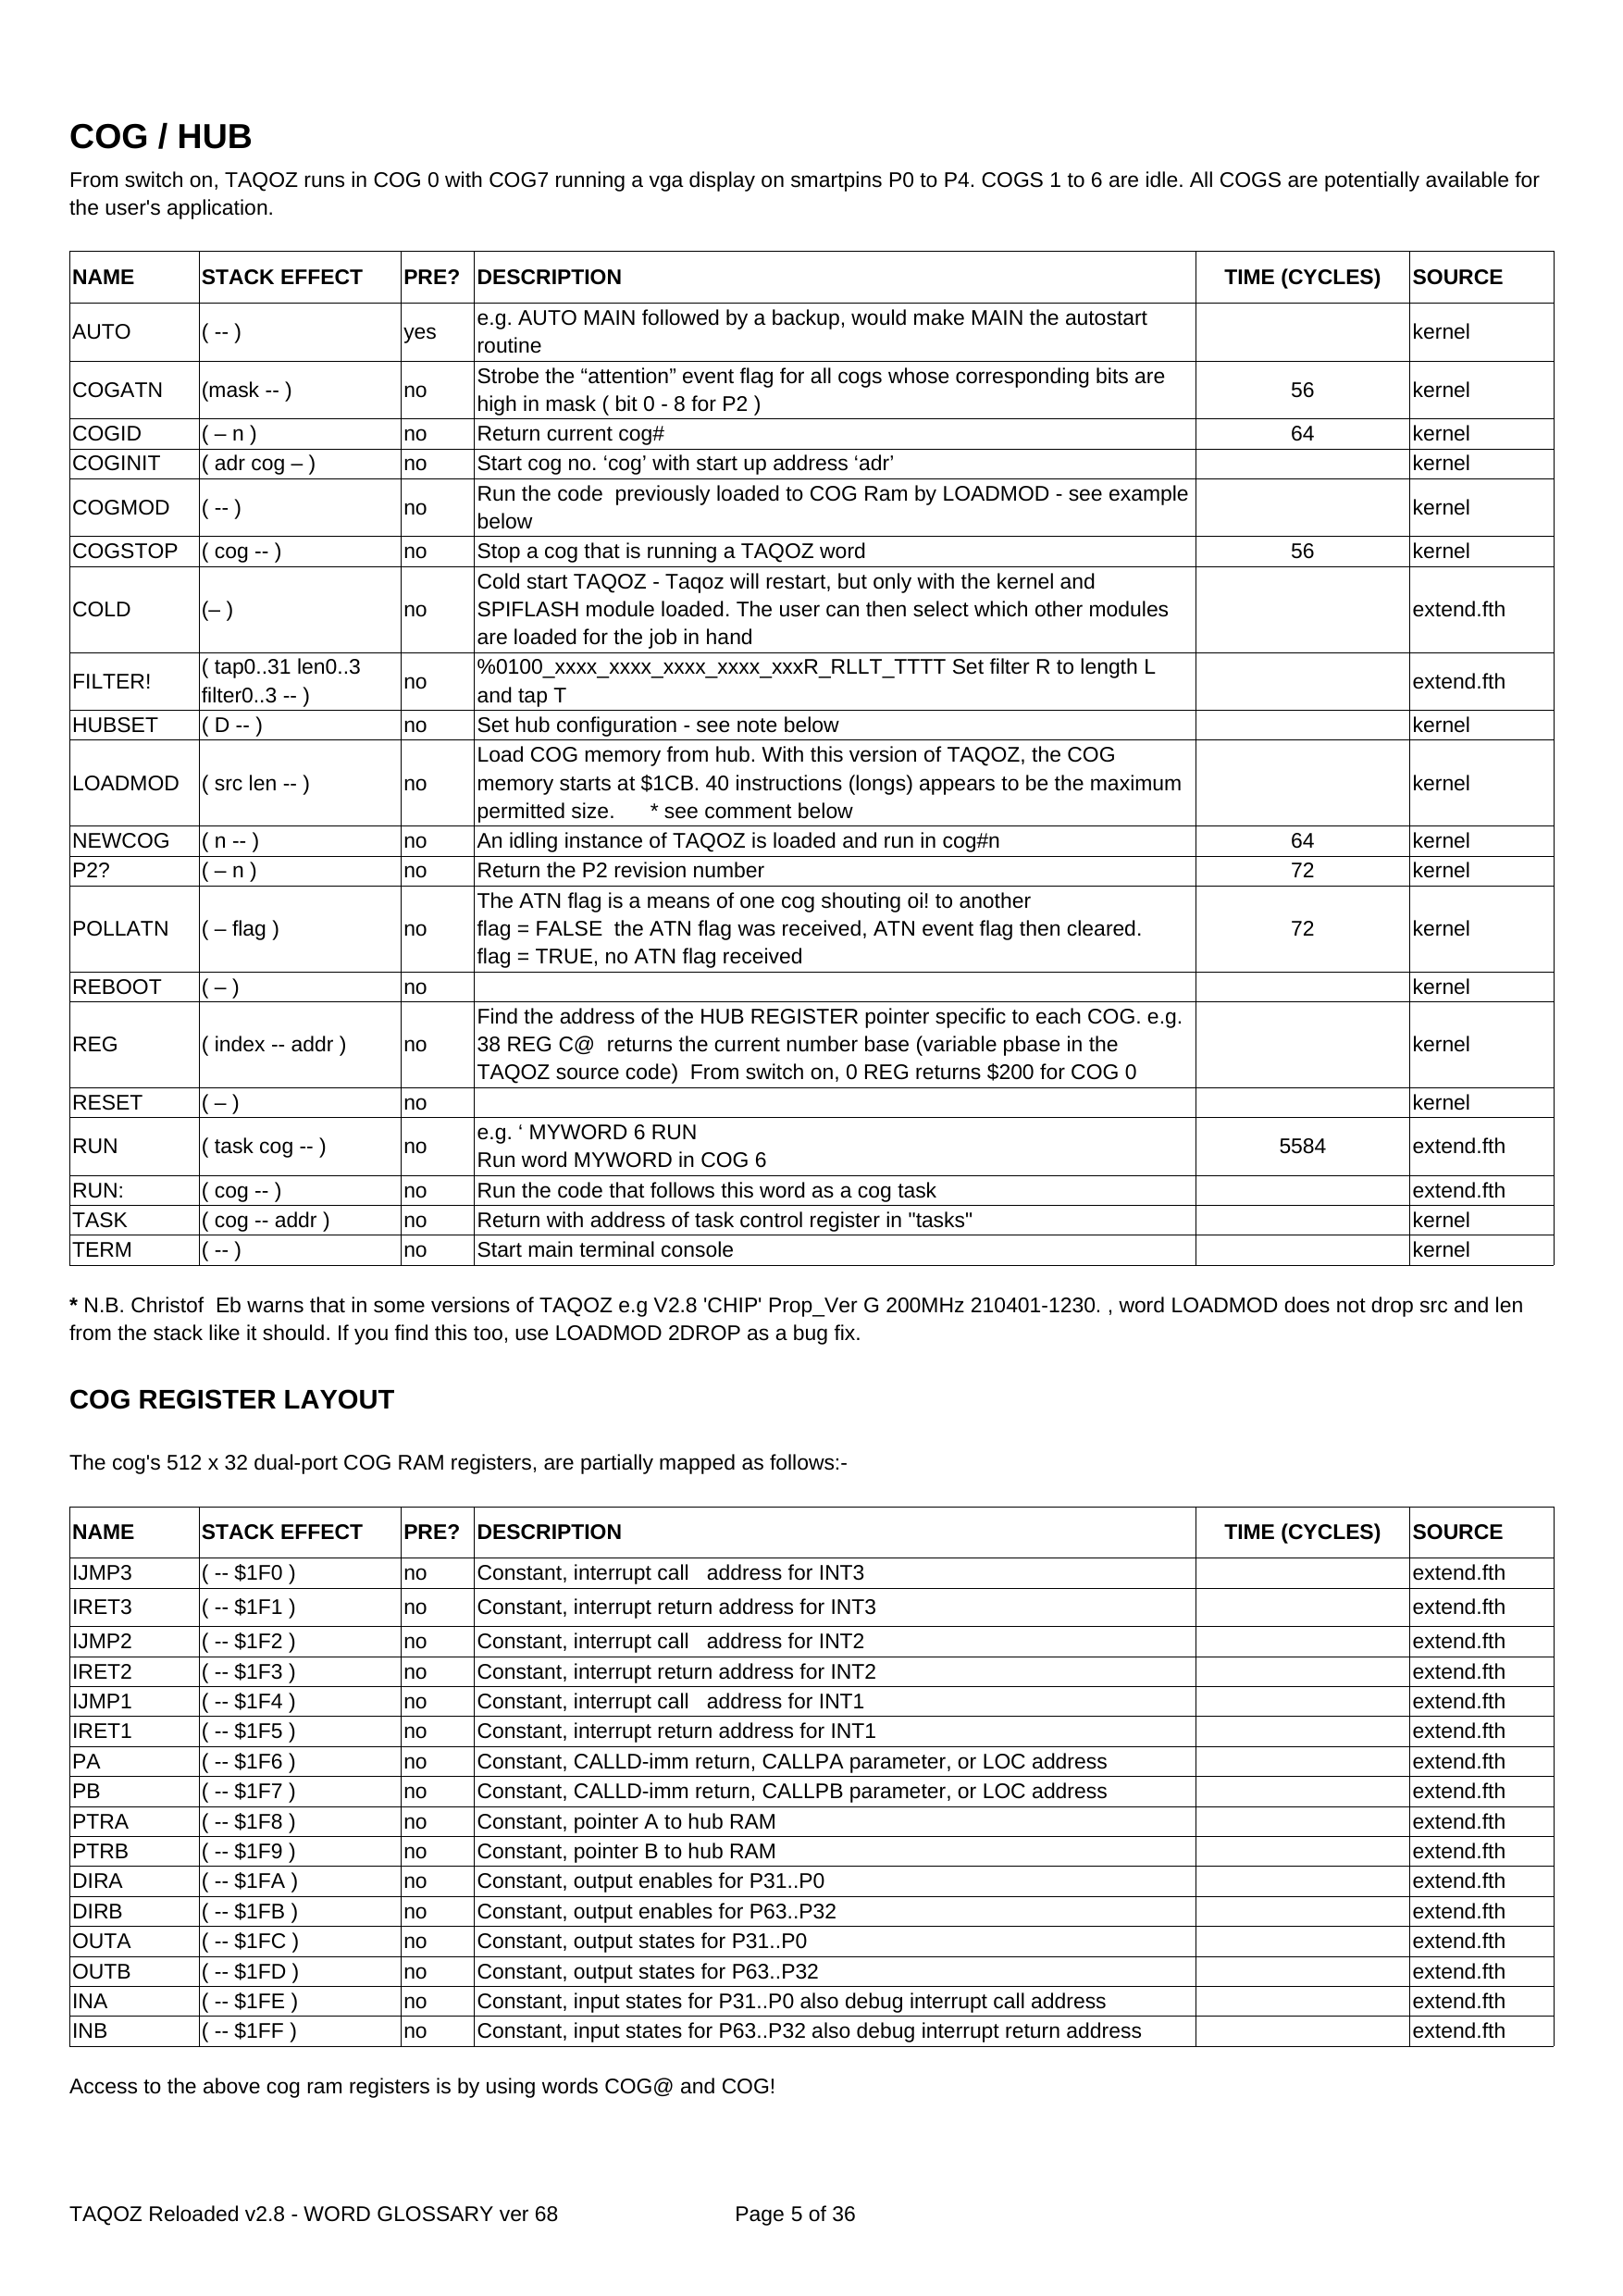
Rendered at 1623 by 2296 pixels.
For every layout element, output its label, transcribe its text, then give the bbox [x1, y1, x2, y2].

table_header NAME [70, 252, 199, 303]
table_cell [1196, 1687, 1409, 1716]
table_cell kernel [1410, 479, 1554, 536]
table_cell IJMP2 [70, 1627, 199, 1656]
table_cell ( task cog -- ) [200, 1118, 401, 1174]
table_cell IRET1 [70, 1717, 199, 1746]
table_cell ( adr cog – ) [200, 450, 401, 478]
table_cell 72 [1196, 857, 1409, 886]
table_cell [1196, 1717, 1409, 1746]
table_cell extend.fth [1410, 1657, 1554, 1686]
table_cell [1196, 2017, 1409, 2046]
table_cell The ATN flag is a means of one cog shouting oi! to another flag = FALSE the ATN flag was received, ATN event flag then cleared. flag = TRUE, no ATN flag received [475, 887, 1196, 971]
table_cell [1196, 740, 1409, 825]
table_header STACK EFFECT [200, 252, 401, 303]
table_cell extend.fth [1410, 1987, 1554, 2016]
table_cell ( – n ) [200, 419, 401, 448]
table_cell extend.fth [1410, 1589, 1554, 1626]
table_cell kernel [1410, 740, 1554, 825]
table_cell PA [70, 1747, 199, 1776]
table_cell yes [402, 304, 474, 360]
table_cell no [402, 1987, 474, 2016]
table_cell [1196, 1206, 1409, 1235]
table_cell PTRA [70, 1807, 199, 1836]
table_cell [1196, 1927, 1409, 1955]
table_cell ( -- $1F1 ) [200, 1589, 401, 1626]
table_cell no [402, 362, 474, 418]
table_cell Start cog no. ‘cog’ with start up address ‘adr’ [475, 450, 1196, 478]
table_cell ( -- $1FB ) [200, 1897, 401, 1926]
table_cell OUTB [70, 1957, 199, 1986]
table_cell extend.fth [1410, 1627, 1554, 1656]
table_cell extend.fth [1410, 653, 1554, 710]
table_cell extend.fth [1410, 1176, 1554, 1205]
table_cell kernel [1410, 826, 1554, 855]
table_cell ( cog -- addr ) [200, 1206, 401, 1235]
table_cell extend.fth [1410, 1747, 1554, 1776]
table_cell ( src len -- ) [200, 740, 401, 825]
text * N.B. Christof Eb warns that in some versions of TAQOZ e.g V2.8 'CHIP' Prop_Ver G 200MHz 210401-1230. , word LOADMOD does not drop src and len from the stack like it should. If you find this too, use LOADMOD 2DROP as a bug fix. [69, 1293, 1554, 1346]
table_cell POLLATN [70, 887, 199, 971]
table_cell RESET [70, 1088, 199, 1117]
table_cell ( -- $1F0 ) [200, 1558, 401, 1588]
table_cell (– ) [200, 567, 401, 652]
table_cell Constant, interrupt call address for INT2 [475, 1627, 1196, 1656]
table_cell [1196, 1558, 1409, 1588]
table_cell TERM [70, 1235, 199, 1265]
table_cell no [402, 2017, 474, 2046]
table_cell IRET2 [70, 1657, 199, 1686]
table_cell extend.fth [1410, 1777, 1554, 1806]
table_cell [1196, 1176, 1409, 1205]
table_cell IJMP3 [70, 1558, 199, 1588]
table_cell P2? [70, 857, 199, 886]
table_cell [1196, 1837, 1409, 1866]
table_cell Constant, input states for P63..P32 also debug interrupt return address [475, 2017, 1196, 2046]
table_header STACK EFFECT [200, 1508, 401, 1558]
table_cell (mask -- ) [200, 362, 401, 418]
table_cell Constant, interrupt call address for INT3 [475, 1558, 1196, 1588]
text The cog's 512 x 32 dual-port COG RAM registers, are partially mapped as follows:- [69, 1450, 1554, 1474]
table_cell %0100_xxxx_xxxx_xxxx_xxxx_xxxR_RLLT_TTTT Set filter R to length L and tap T [475, 653, 1196, 710]
table_cell no [402, 419, 474, 448]
table_cell ( -- ) [200, 479, 401, 536]
table_cell [1196, 1777, 1409, 1806]
table_cell ( -- $1F4 ) [200, 1687, 401, 1716]
table_cell [1196, 450, 1409, 478]
table_cell no [402, 1717, 474, 1746]
table_cell [1196, 1627, 1409, 1656]
table_cell [1196, 304, 1409, 360]
table_cell Constant, output enables for P63..P32 [475, 1897, 1196, 1926]
table_cell extend.fth [1410, 1717, 1554, 1746]
table_cell [1196, 1987, 1409, 2016]
table_cell Constant, output enables for P31..P0 [475, 1867, 1196, 1896]
table_cell ( -- $1F5 ) [200, 1717, 401, 1746]
table_cell Constant, pointer A to hub RAM [475, 1807, 1196, 1836]
table_header NAME [70, 1508, 199, 1558]
table_cell PTRB [70, 1837, 199, 1866]
table_cell INB [70, 2017, 199, 2046]
table_cell Constant, pointer B to hub RAM [475, 1837, 1196, 1866]
table_cell COGMOD [70, 479, 199, 536]
table_cell no [402, 1867, 474, 1896]
table_cell [1196, 653, 1409, 710]
table_cell 64 [1196, 419, 1409, 448]
table_cell no [402, 1927, 474, 1955]
table_cell no [402, 450, 474, 478]
table_cell ( tap0..31 len0..3 filter0..3 -- ) [200, 653, 401, 710]
table_cell ( cog -- ) [200, 1176, 401, 1205]
table_cell PB [70, 1777, 199, 1806]
table_cell REBOOT [70, 973, 199, 1001]
table_cell no [402, 537, 474, 566]
subtitle COG / HUB [69, 116, 1554, 155]
table_cell no [402, 653, 474, 710]
table_cell DIRB [70, 1897, 199, 1926]
table_cell kernel [1410, 419, 1554, 448]
table_cell no [402, 1897, 474, 1926]
table_cell no [402, 857, 474, 886]
table_cell no [402, 567, 474, 652]
table_cell COGSTOP [70, 537, 199, 566]
table_cell no [402, 1206, 474, 1235]
table_cell [1196, 1657, 1409, 1686]
table_cell [475, 973, 1196, 1001]
table_cell COGID [70, 419, 199, 448]
table_cell ( – ) [200, 1088, 401, 1117]
table_cell An idling instance of TAQOZ is loaded and run in cog#n [475, 826, 1196, 855]
table_cell RUN [70, 1118, 199, 1174]
table_cell no [402, 1235, 474, 1265]
table_cell INA [70, 1987, 199, 2016]
table_cell Return current cog# [475, 419, 1196, 448]
table_cell extend.fth [1410, 1927, 1554, 1955]
table_cell extend.fth [1410, 1957, 1554, 1986]
table_cell Run the code previously loaded to COG Ram by LOADMOD - see example below [475, 479, 1196, 536]
table_cell 64 [1196, 826, 1409, 855]
table_cell no [402, 1002, 474, 1087]
table_cell Constant, input states for P31..P0 also debug interrupt call address [475, 1987, 1196, 2016]
table_cell Return with address of task control register in "tasks" [475, 1206, 1196, 1235]
table_cell Stop a cog that is running a TAQOZ word [475, 537, 1196, 566]
table_cell kernel [1410, 1235, 1554, 1265]
subtitle COG REGISTER LAYOUT [69, 1384, 1554, 1414]
table_cell ( -- $1F9 ) [200, 1837, 401, 1866]
table_cell 56 [1196, 362, 1409, 418]
table_cell 5584 [1196, 1118, 1409, 1174]
table_cell Strobe the “attention” event flag for all cogs whose corresponding bits are high in mask ( bit 0 - 8 for P2 ) [475, 362, 1196, 418]
table_cell 72 [1196, 887, 1409, 971]
text From switch on, TAQOZ runs in COG 0 with COG7 running a vga display on smartpins P0 to P4. COGS 1 to 6 are idle. All COGS are potentially available for the user's application. [69, 168, 1554, 219]
table_cell [1196, 479, 1409, 536]
table_cell no [402, 826, 474, 855]
table_cell no [402, 1747, 474, 1776]
table_cell Constant, interrupt return address for INT2 [475, 1657, 1196, 1686]
table_cell Load COG memory from hub. With this version of TAQOZ, the COG memory starts at $1CB. 40 instructions (longs) appears to be the maximum permitted size. * see comment below [475, 740, 1196, 825]
table_cell Run the code that follows this word as a cog task [475, 1176, 1196, 1205]
table_cell no [402, 1777, 474, 1806]
table_cell extend.fth [1410, 1897, 1554, 1926]
table_cell ( -- $1F3 ) [200, 1657, 401, 1686]
table_cell ( index -- addr ) [200, 1002, 401, 1087]
table_cell [1196, 1589, 1409, 1626]
table_cell ( -- $1F8 ) [200, 1807, 401, 1836]
table_cell FILTER! [70, 653, 199, 710]
table_cell [1196, 1747, 1409, 1776]
table_cell ( – flag ) [200, 887, 401, 971]
table_cell kernel [1410, 1002, 1554, 1087]
table_cell extend.fth [1410, 1837, 1554, 1866]
table_cell no [402, 1176, 474, 1205]
table_cell [1196, 1235, 1409, 1265]
table_cell no [402, 740, 474, 825]
table_cell OUTA [70, 1927, 199, 1955]
table_cell ( – ) [200, 973, 401, 1001]
table_cell HUBSET [70, 711, 199, 739]
table_cell Constant, output states for P63..P32 [475, 1957, 1196, 1986]
table_cell ( -- $1FE ) [200, 1987, 401, 2016]
table_cell no [402, 1118, 474, 1174]
table_cell Set hub configuration - see note below [475, 711, 1196, 739]
table_cell COLD [70, 567, 199, 652]
table_cell ( -- $1F7 ) [200, 1777, 401, 1806]
table_cell COGINIT [70, 450, 199, 478]
table_cell Constant, CALLD-imm return, CALLPA parameter, or LOC address [475, 1747, 1196, 1776]
table_cell [475, 1088, 1196, 1117]
table_cell ( cog -- ) [200, 537, 401, 566]
table_cell [1196, 973, 1409, 1001]
table_cell Cold start TAQOZ - Taqoz will restart, but only with the kernel and SPIFLASH module loaded. The user can then select which other modules are loaded for the job in hand [475, 567, 1196, 652]
table_cell ( D -- ) [200, 711, 401, 739]
table_cell no [402, 1957, 474, 1986]
table_cell [1196, 1088, 1409, 1117]
table_cell extend.fth [1410, 1118, 1554, 1174]
table_cell ( -- $1FD ) [200, 1957, 401, 1986]
table_cell NEWCOG [70, 826, 199, 855]
table_cell Constant, interrupt call address for INT1 [475, 1687, 1196, 1716]
table_cell ( -- $1FF ) [200, 2017, 401, 2046]
table_cell Start main terminal console [475, 1235, 1196, 1265]
table_header SOURCE [1410, 1508, 1554, 1558]
table_cell kernel [1410, 711, 1554, 739]
table_cell ( -- ) [200, 304, 401, 360]
table_cell Constant, interrupt return address for INT3 [475, 1589, 1196, 1626]
table_cell ( -- $1F2 ) [200, 1627, 401, 1656]
table_cell [1196, 1897, 1409, 1926]
table_cell extend.fth [1410, 1867, 1554, 1896]
table_cell IJMP1 [70, 1687, 199, 1716]
table_cell DIRA [70, 1867, 199, 1896]
table_cell ( -- ) [200, 1235, 401, 1265]
table_header TIME (CYCLES) [1196, 1508, 1409, 1558]
table_cell extend.fth [1410, 1558, 1554, 1588]
table_cell no [402, 1687, 474, 1716]
table_cell no [402, 1589, 474, 1626]
table_cell Constant, CALLD-imm return, CALLPB parameter, or LOC address [475, 1777, 1196, 1806]
table_header PRE? [402, 1508, 474, 1558]
table_cell ( -- $1FA ) [200, 1867, 401, 1896]
table_cell no [402, 1807, 474, 1836]
table_cell IRET3 [70, 1589, 199, 1626]
table_cell no [402, 711, 474, 739]
table_cell extend.fth [1410, 2017, 1554, 2046]
table_cell Return the P2 revision number [475, 857, 1196, 886]
table_cell Find the address of the HUB REGISTER pointer specific to each COG. e.g. 38 REG C@ returns the current number base (variable pbase in the TAQOZ source code) From switch on, 0 REG returns $200 for COG 0 [475, 1002, 1196, 1087]
table_cell no [402, 1837, 474, 1866]
table_cell e.g. ‘ MYWORD 6 RUN Run word MYWORD in COG 6 [475, 1118, 1196, 1174]
table_cell no [402, 887, 474, 971]
table_cell kernel [1410, 304, 1554, 360]
table_cell kernel [1410, 887, 1554, 971]
table_cell kernel [1410, 362, 1554, 418]
table_cell ( n -- ) [200, 826, 401, 855]
table_cell [1196, 1002, 1409, 1087]
text Access to the above cog ram registers is by using words COG@ and COG! [69, 2074, 1554, 2098]
table_cell kernel [1410, 973, 1554, 1001]
table_cell [1196, 1867, 1409, 1896]
table_cell no [402, 1088, 474, 1117]
table_cell LOADMOD [70, 740, 199, 825]
table_cell [1196, 567, 1409, 652]
table_cell AUTO [70, 304, 199, 360]
table_header TIME (CYCLES) [1196, 252, 1409, 303]
table_header PRE? [402, 252, 474, 303]
table_cell COGATN [70, 362, 199, 418]
table_cell TASK [70, 1206, 199, 1235]
table_cell ( -- $1F6 ) [200, 1747, 401, 1776]
table_cell kernel [1410, 537, 1554, 566]
table_cell kernel [1410, 1088, 1554, 1117]
table_cell no [402, 1558, 474, 1588]
table_cell extend.fth [1410, 1687, 1554, 1716]
table_cell [1196, 711, 1409, 739]
table_cell extend.fth [1410, 1807, 1554, 1836]
table_header DESCRIPTION [475, 1508, 1196, 1558]
table_cell kernel [1410, 857, 1554, 886]
table_cell 56 [1196, 537, 1409, 566]
table_cell [1196, 1957, 1409, 1986]
table_cell ( -- $1FC ) [200, 1927, 401, 1955]
table_cell extend.fth [1410, 567, 1554, 652]
table_cell no [402, 1657, 474, 1686]
table_cell no [402, 1627, 474, 1656]
table_cell Constant, output states for P31..P0 [475, 1927, 1196, 1955]
table_cell kernel [1410, 1206, 1554, 1235]
table_cell e.g. AUTO MAIN followed by a backup, would make MAIN the autostart routine [475, 304, 1196, 360]
table_cell Constant, interrupt return address for INT1 [475, 1717, 1196, 1746]
table_header DESCRIPTION [475, 252, 1196, 303]
table_cell [1196, 1807, 1409, 1836]
table_header SOURCE [1410, 252, 1554, 303]
table_cell REG [70, 1002, 199, 1087]
table_cell RUN: [70, 1176, 199, 1205]
table_cell no [402, 973, 474, 1001]
table_cell no [402, 479, 474, 536]
table_cell kernel [1410, 450, 1554, 478]
table_cell ( – n ) [200, 857, 401, 886]
